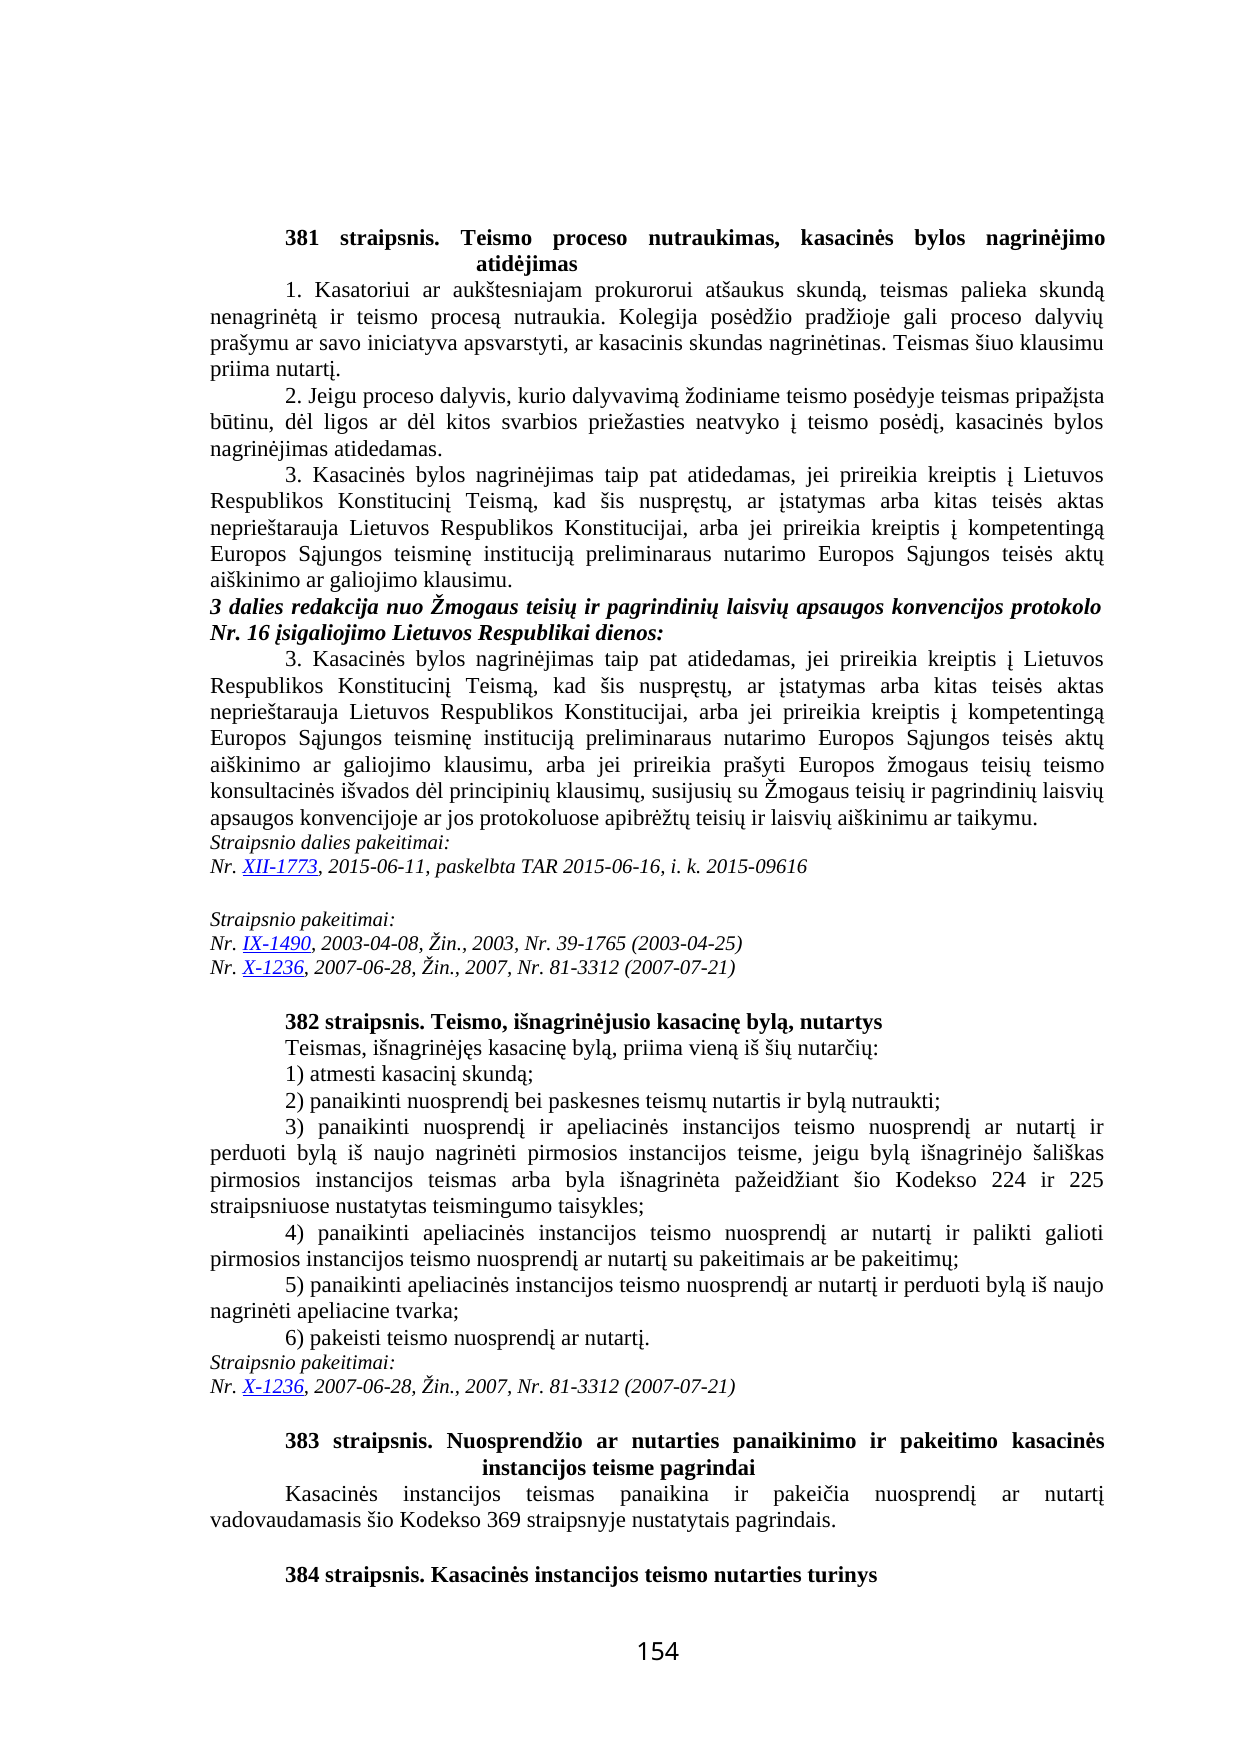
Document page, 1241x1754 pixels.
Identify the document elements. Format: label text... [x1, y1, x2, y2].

text 6) pakeisti teismo nuosprendį ar nutartį. [210, 1324, 1106, 1350]
text 3. Kasacinės bylos nagrinėjimas taip pat atidedamas, jei prireikia kreiptis į Lietuvos Respublikos Konstitucinį Teismą, kad šis nuspręstų, ar įstatymas arba kitas teisės aktas neprieštarauja Lietuvos Respublikos Konstitucijai, arba jei prireikia kreiptis į kompetentingą Europos Sąjungos teisminę instituciją preliminaraus nutarimo Europos Sąjungos teisės aktų aiškinimo ar galiojimo klausimu. [210, 461, 1106, 593]
text Teismas, išnagrinėjęs kasacinę bylą, priima vieną iš šių nutarčių: [210, 1034, 1106, 1060]
text 3. Kasacinės bylos nagrinėjimas taip pat atidedamas, jei prireikia kreiptis į Lietuvos Respublikos Konstitucinį Teismą, kad šis nuspręstų, ar įstatymas arba kitas teisės aktas neprieštarauja Lietuvos Respublikos Konstitucijai, arba jei prireikia kreiptis į kompetentingą Europos Sąjungos teisminę instituciją preliminaraus nutarimo Europos Sąjungos teisės aktų aiškinimo ar galiojimo klausimu, arba jei prireikia prašyti Europos žmogaus teisių teismo konsultacinės išvados dėl principinių klausimų, susijusių su Žmogaus teisių ir pagrindinių laisvių apsaugos konvencijoje ar jos protokoluose apibrėžtų teisių ir laisvių aiškinimu ar taikymu. [210, 645, 1106, 830]
text Nr. X-1236, 2007-06-28, Žin., 2007, Nr. 81-3312 (2007-07-21) [210, 1374, 1106, 1398]
text Nr. IX-1490, 2003-04-08, Žin., 2003, Nr. 39-1765 (2003-04-25) [210, 931, 1106, 955]
text Nr. XII-1773, 2015-06-11, paskelbta TAR 2015-06-16, i. k. 2015-09616 [210, 854, 1106, 878]
text 384 straipsnis. Kasacinės instancijos teismo nutarties turinys [210, 1561, 1106, 1588]
text 382 straipsnis. Teismo, išnagrinėjusio kasacinę bylą, nutartys [210, 1008, 1106, 1034]
text 383 straipsnis. Nuosprendžio ar nutarties panaikinimo ir pakeitimo kasacinės instancijos teisme pagrindai [285, 1427, 1106, 1480]
text Kasacinės instancijos teismas panaikina ir pakeičia nuosprendį ar nutartį vadovaudamasis šio Kodekso 369 straipsnyje nustatytais pagrindais. [210, 1480, 1106, 1533]
text 2. Jeigu proceso dalyvis, kurio dalyvavimą žodiniame teismo posėdyje teismas pripažįsta būtinu, dėl ligos ar dėl kitos svarbios priežasties neatvyko į teismo posėdį, kasacinės bylos nagrinėjimas atidedamas. [210, 382, 1106, 461]
text Nr. X-1236, 2007-06-28, Žin., 2007, Nr. 81-3312 (2007-07-21) [210, 955, 1106, 979]
text 1) atmesti kasacinį skundą; [210, 1060, 1106, 1087]
text 4) panaikinti apeliacinės instancijos teismo nuosprendį ar nutartį ir palikti galioti pirmosios instancijos teismo nuosprendį ar nutartį su pakeitimais ar be pakeitimų; [210, 1218, 1106, 1271]
text 3) panaikinti nuosprendį ir apeliacinės instancijos teismo nuosprendį ar nutartį ir perduoti bylą iš naujo nagrinėti pirmosios instancijos teisme, jeigu bylą išnagrinėjo šališkas pirmosios instancijos teismas arba byla išnagrinėta pažeidžiant šio Kodekso 224 ir 225 straipsniuose nustatytas teismingumo taisykles; [210, 1113, 1106, 1218]
text Straipsnio pakeitimai: [210, 907, 1106, 931]
text 5) panaikinti apeliacinės instancijos teismo nuosprendį ar nutartį ir perduoti bylą iš naujo nagrinėti apeliacine tvarka; [210, 1271, 1106, 1324]
text 1. Kasatoriui ar aukštesniajam prokurorui atšaukus skundą, teismas palieka skundą nenagrinėtą ir teismo procesą nutraukia. Kolegija posėdžio pradžioje gali proceso dalyvių prašymu ar savo iniciatyva apsvarstyti, ar kasacinis skundas nagrinėtinas. Teismas šiuo klausimu priima nutartį. [210, 276, 1106, 382]
text 381 straipsnis. Teismo proceso nutraukimas, kasacinės bylos nagrinėjimo atidėjimas [285, 224, 1106, 276]
text 3 dalies redakcija nuo Žmogaus teisių ir pagrindinių laisvių apsaugos konvencijos protokolo Nr. 16 įsigaliojimo Lietuvos Respublikai dienos: [210, 593, 1106, 645]
text 2) panaikinti nuosprendį bei paskesnes teismų nutartis ir bylą nutraukti; [210, 1087, 1106, 1113]
text Straipsnio pakeitimai: [210, 1350, 1106, 1374]
text Straipsnio dalies pakeitimai: [210, 830, 1106, 854]
